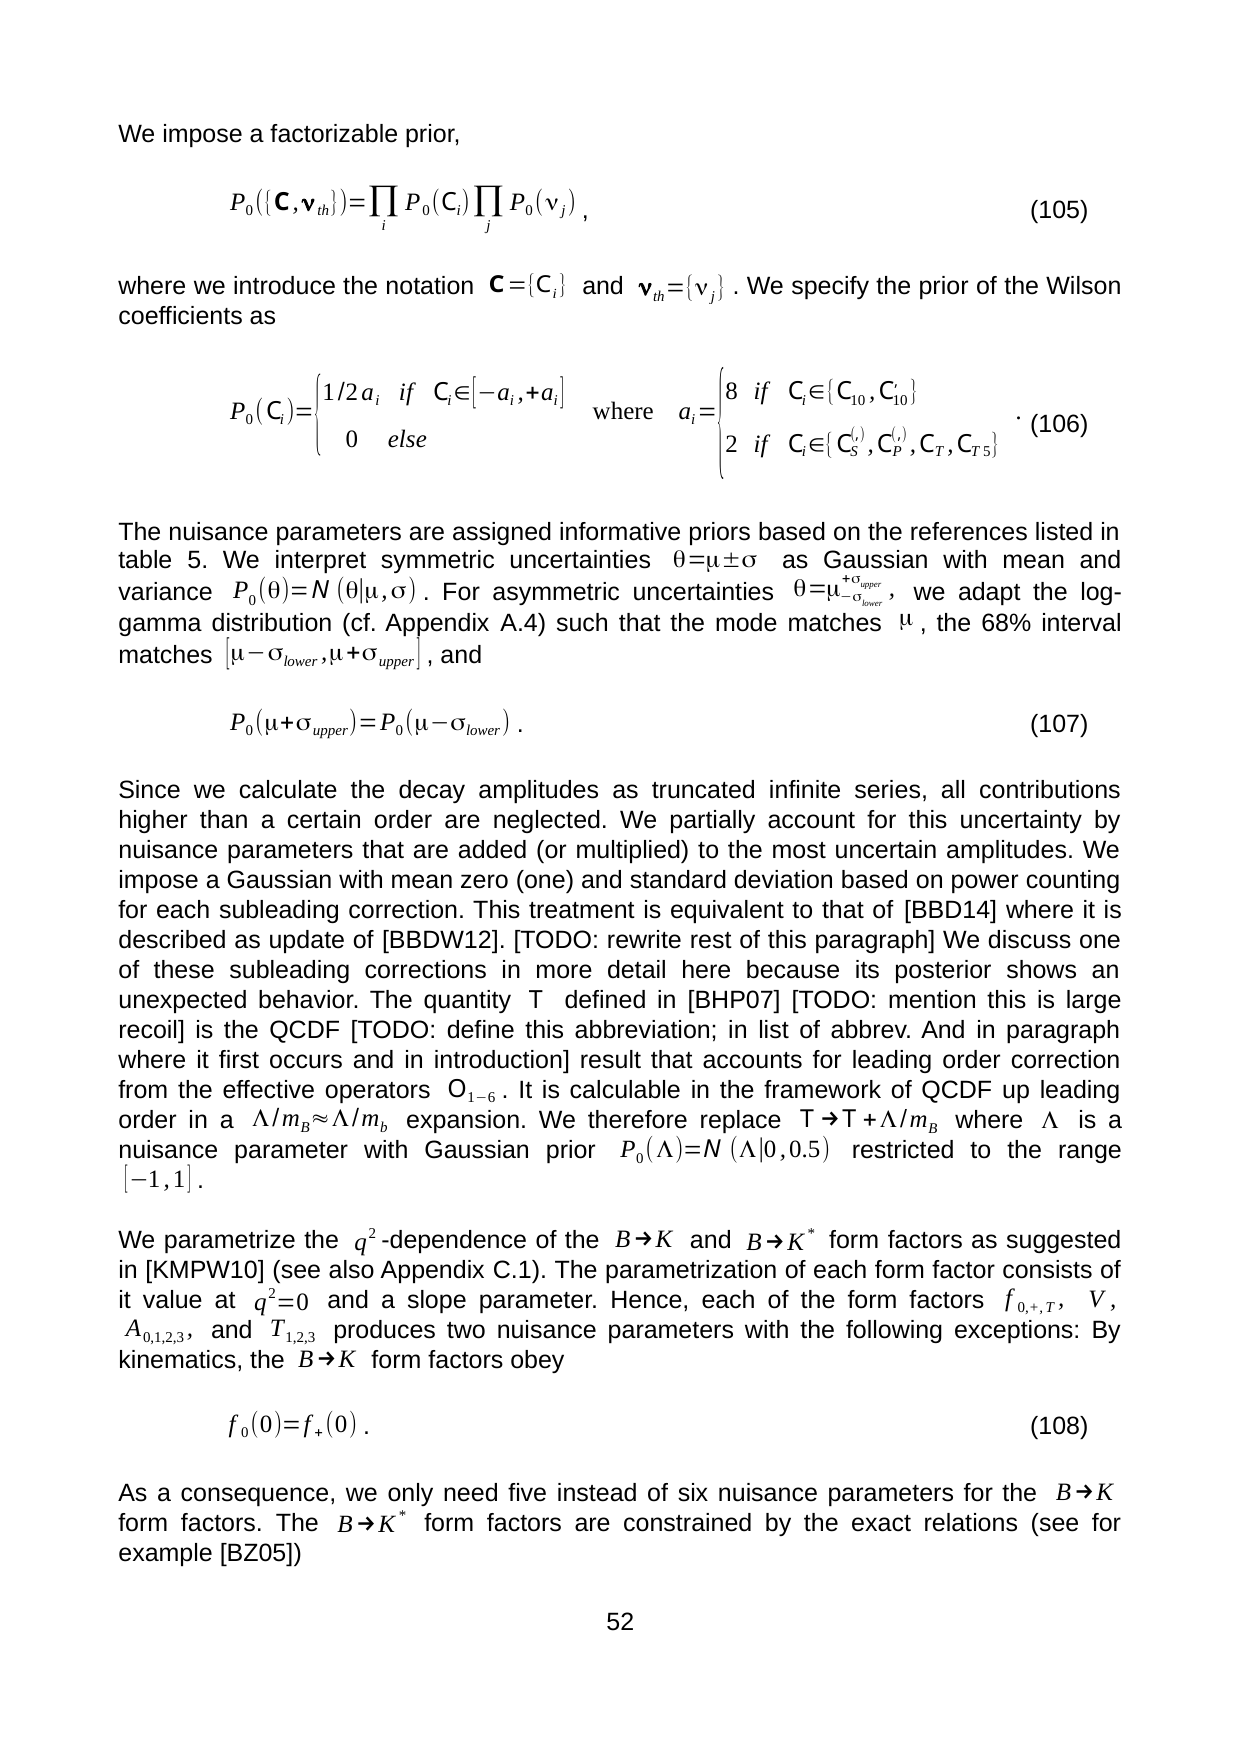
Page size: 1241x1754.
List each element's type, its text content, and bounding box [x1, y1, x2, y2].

table_header . [217, 1404, 1024, 1447]
table_header [118, 701, 217, 745]
text We impose a factorizable prior, [118, 118, 1122, 148]
text The nuisance parameters are assigned informative priors based on the references listed in table 5. We interpret symmetric uncertainties as Gaussian with mean and variance . For asymmetric uncertainties we adapt the log-gamma distribution (cf. Appendix A.4) such that the mode matches , the 68% interval matches , and [118, 516, 1122, 671]
table_header (108) [1024, 1404, 1123, 1447]
table_header (107) [1024, 701, 1123, 745]
text where we introduce the notation and . We specify the prior of the Wilson coefficients as [118, 270, 1122, 330]
table_header , [217, 178, 1024, 240]
table_header [118, 360, 217, 486]
text We parametrize the -dependence of the and form factors as suggested in [KMPW10] (see also Appendix C.1). The parametrization of each form factor consists of it value at and a slope parameter. Hence, each of the form factors and produces two nuisance parameters with the following exceptions: By kinematics, the form factors obey [118, 1225, 1122, 1375]
table_header [217, 360, 1024, 486]
text Since we calculate the decay amplitudes as truncated infinite series, all contributions higher than a certain order are neglected. We partially account for this uncertainty by nuisance parameters that are added (or multiplied) to the most uncertain amplitudes. We impose a Gaussian with mean zero (one) and standard deviation based on power counting for each subleading correction. This treatment is equivalent to that of [BBD14] where it is described as update of [BBDW12]. [TODO: rewrite rest of this paragraph] We discuss one of these subleading corrections in more detail here because its posterior shows an unexpected behavior. The quantity defined in [BHP07] [TODO: mention this is large recoil] is the QCDF [TODO: define this abbreviation; in list of abbrev. And in paragraph where it first occurs and in introduction] result that accounts for leading order correction from the effective operators . It is calculable in the framework of QCDF up leading order in a expansion. We therefore replace where is a nuisance parameter with Gaussian prior restricted to the range . [118, 775, 1122, 1195]
table_header [118, 178, 217, 240]
table_header . [217, 701, 1024, 745]
table_header (105) [1024, 178, 1123, 240]
table_header (106) [1024, 360, 1123, 486]
text As a consequence, we only need five instead of six nuisance parameters for the form factors. The form factors are constrained by the exact relations (see for example [BZ05]) [118, 1477, 1122, 1567]
table_header [118, 1404, 217, 1447]
